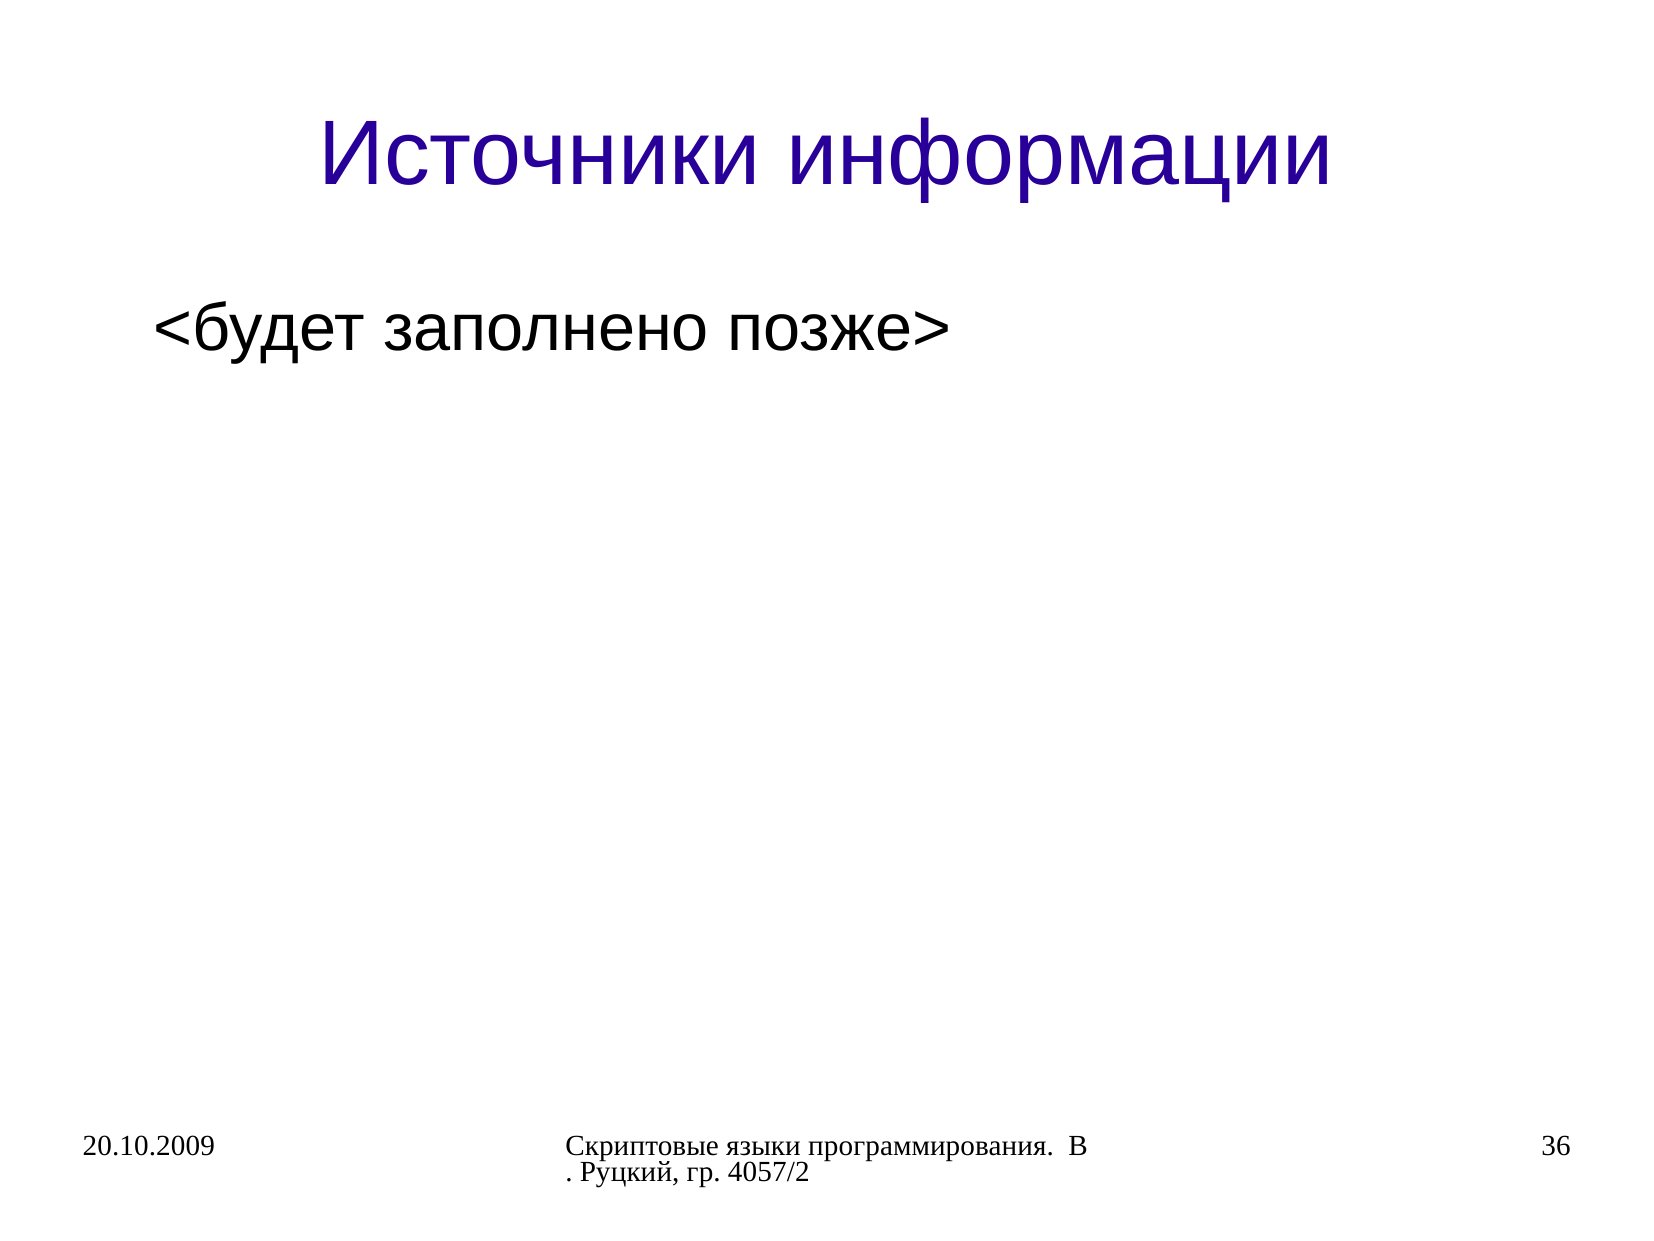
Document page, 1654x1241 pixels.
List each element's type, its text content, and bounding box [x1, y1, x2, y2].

title Источники информации [82, 49, 1571, 257]
list <будет заполнено позже> [82, 290, 1571, 1109]
